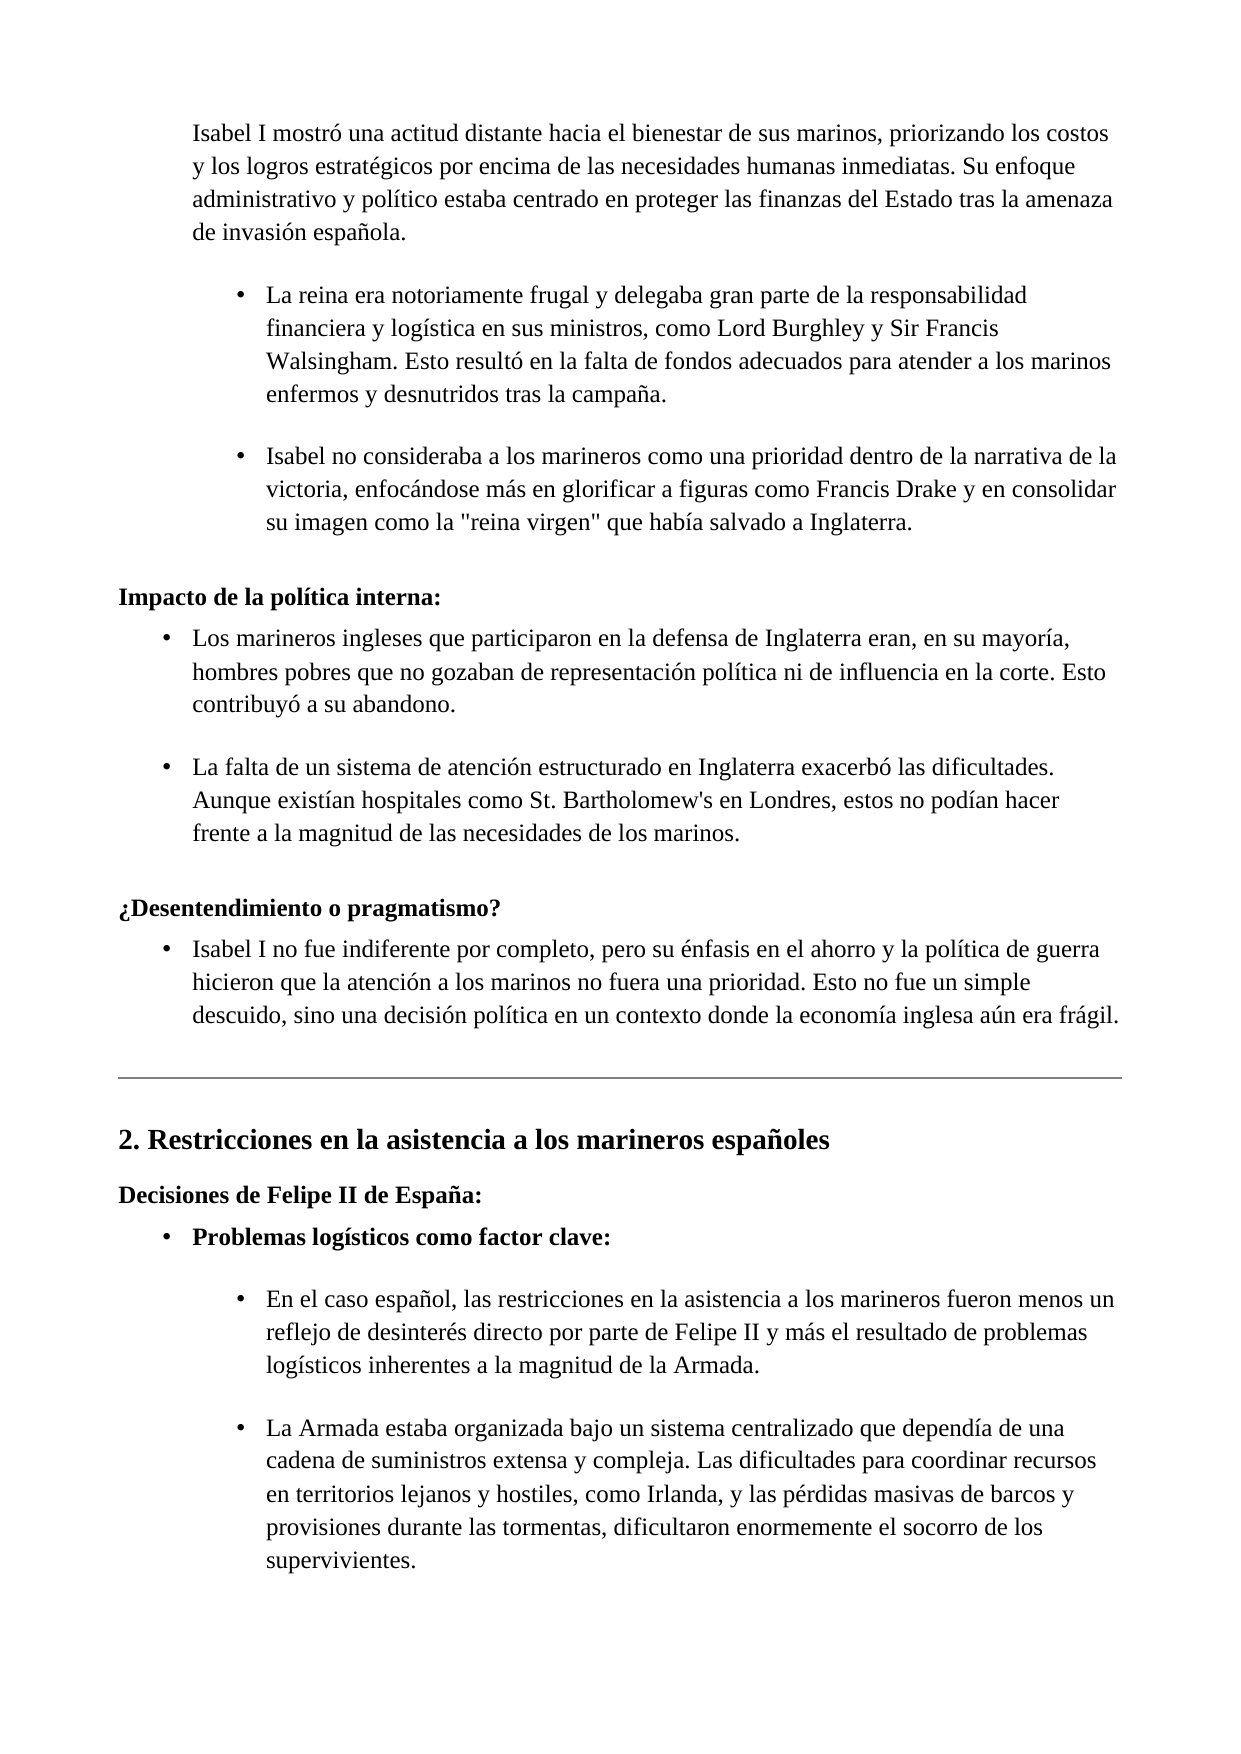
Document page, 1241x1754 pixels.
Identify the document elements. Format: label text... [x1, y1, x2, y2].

list Problemas logísticos como factor clave: [162, 1222, 1122, 1250]
list La Armada estaba organizada bajo un sistema centralizado que dependía de una cadena de suministros extensa y compleja. Las dificultades para coordinar recursos en territorios lejanos y hostiles, como Irlanda, y las pérdidas masivas de barcos y provisiones durante las tormentas, dificultaron enormemente el socorro de los supervivientes. [236, 1413, 1122, 1573]
list Isabel I mostró una actitud distante hacia el bienestar de sus marinos, priorizando los costos y los logros estratégicos por encima de las necesidades humanas inmediatas. Su enfoque administrativo y político estaba centrado en proteger las finanzas del Estado tras la amenaza de invasión española. [162, 118, 1122, 246]
list Isabel no consideraba a los marineros como una prioridad dentro de la narrativa de la victoria, enfocándose más en glorificar a figuras como Francis Drake y en consolidar su imagen como la "reina virgen" que había salvado a Inglaterra. [236, 441, 1122, 536]
list La falta de un sistema de atención estructurado en Inglaterra exacerbó las dificultades. Aunque existían hospitales como St. Bartholomew's en Londres, estos no podían hacer frente a la magnitud de las necesidades de los marinos. [162, 752, 1122, 847]
list Isabel I no fue indiferente por completo, pero su énfasis en el ahorro y la política de guerra hicieron que la atención a los marinos no fuera una prioridad. Esto no fue un simple descuido, sino una decisión política en un contexto donde la economía inglesa aún era frágil. [162, 934, 1122, 1029]
list Los marineros ingleses que participaron en la defensa de Inglaterra eran, en su mayoría, hombres pobres que no gozaban de representación política ni de influencia en la corte. Esto contribuyó a su abandono. [162, 623, 1122, 718]
list En el caso español, las restricciones en la asistencia a los marineros fueron menos un reflejo de desinterés directo por parte de Felipe II y más el resultado de problemas logísticos inherentes a la magnitud de la Armada. [236, 1284, 1122, 1379]
subtitle Impacto de la política interna: [118, 582, 1122, 611]
subtitle 2. Restricciones en la asistencia a los marineros españoles [118, 1122, 1122, 1155]
subtitle ¿Desentendimiento o pragmatismo? [118, 893, 1122, 922]
list La reina era notoriamente frugal y delegaba gran parte de la responsabilidad financiera y logística en sus ministros, como Lord Burghley y Sir Francis Walsingham. Esto resultó en la falta de fondos adecuados para atender a los marinos enfermos y desnutridos tras la campaña. [236, 280, 1122, 407]
subtitle Decisiones de Felipe II de España: [118, 1180, 1122, 1209]
